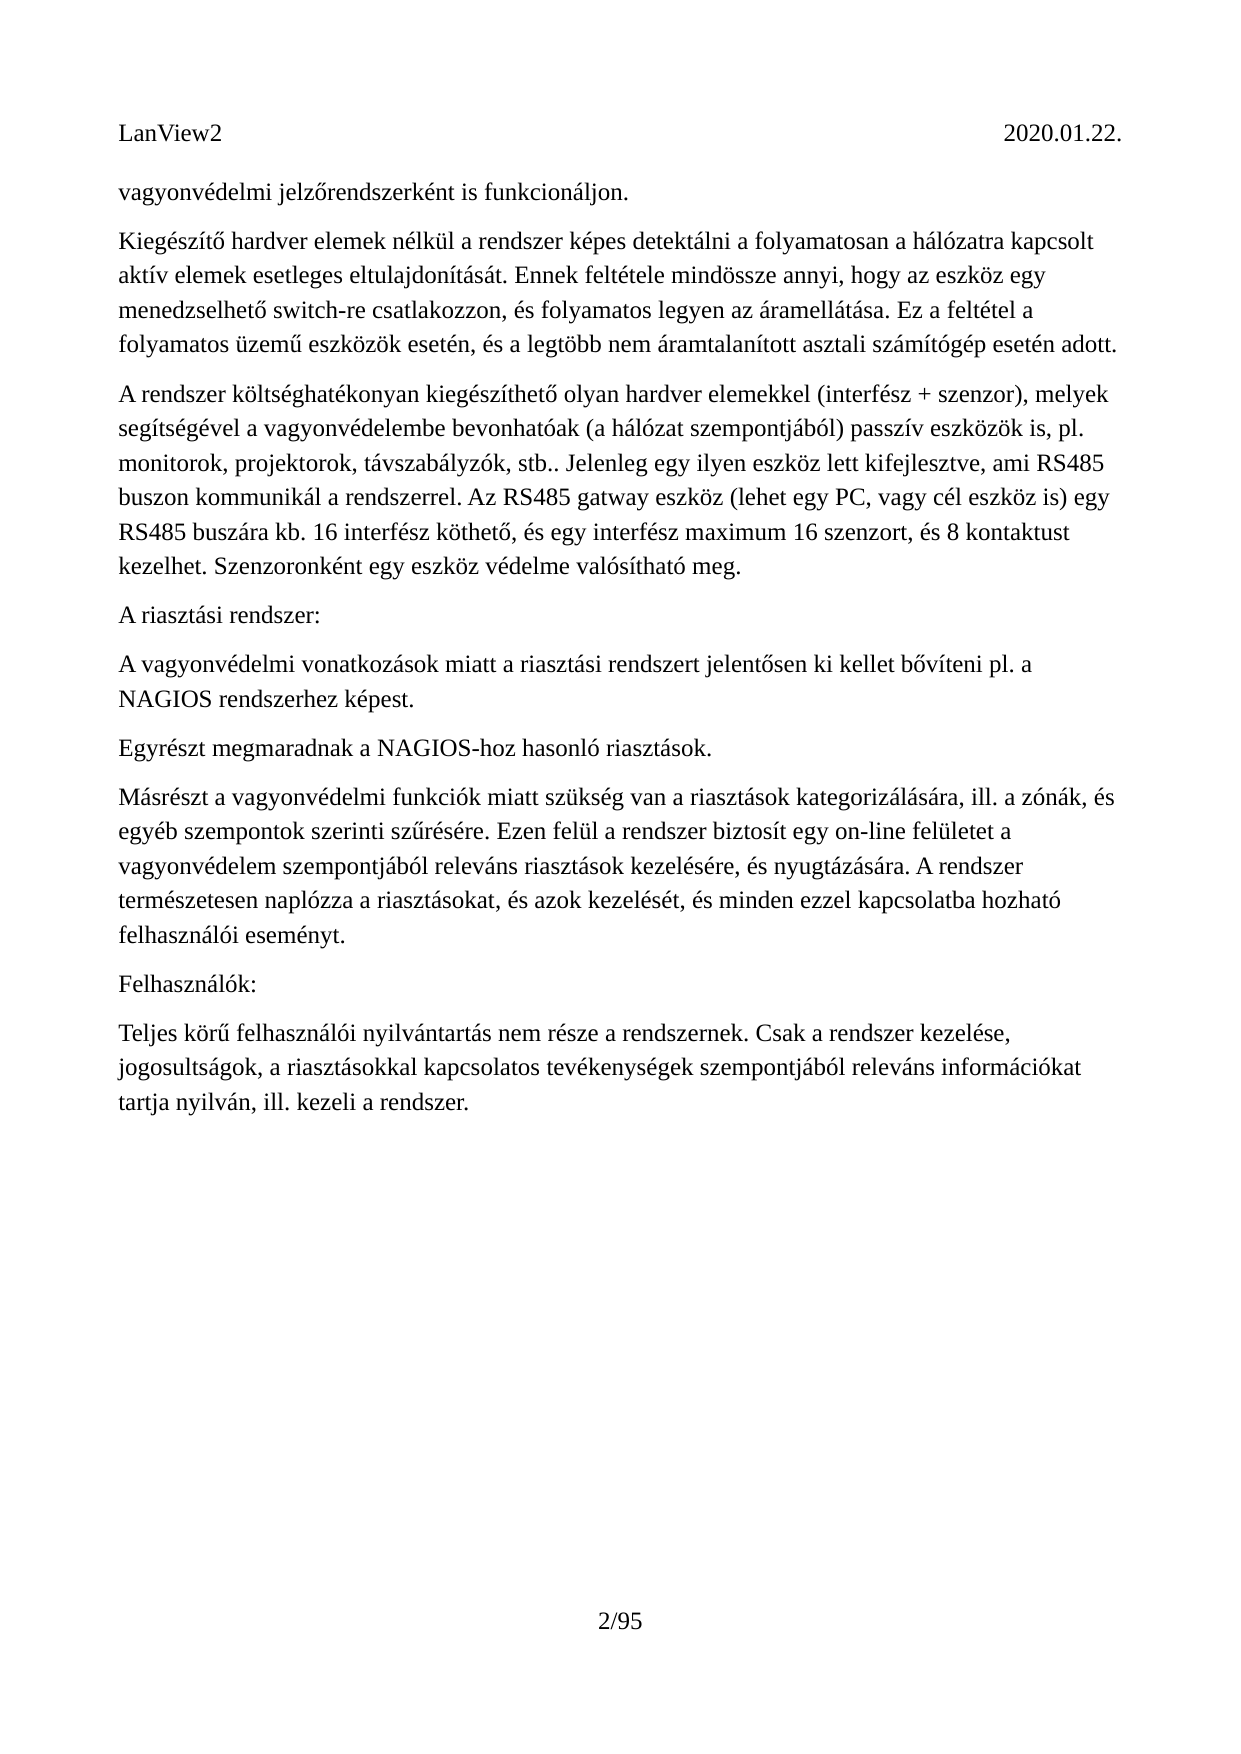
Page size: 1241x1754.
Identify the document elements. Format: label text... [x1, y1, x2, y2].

text A riasztási rendszer: [118, 600, 1122, 629]
text vagyonvédelmi jelzőrendszerként is funkcionáljon. [118, 177, 1122, 206]
text A rendszer költséghatékonyan kiegészíthető olyan hardver elemekkel (interfész + szenzor), melyek segítségével a vagyonvédelembe bevonhatóak (a hálózat szempontjából) passzív eszközök is, pl. monitorok, projektorok, távszabályzók, stb.. Jelenleg egy ilyen eszköz lett kifejlesztve, ami RS485 buszon kommunikál a rendszerrel. Az RS485 gatway eszköz (lehet egy PC, vagy cél eszköz is) egy RS485 buszára kb. 16 interfész köthető, és egy interfész maximum 16 szenzort, és 8 kontaktust kezelhet. Szenzoronként egy eszköz védelme valósítható meg. [118, 379, 1122, 580]
text Másrészt a vagyonvédelmi funkciók miatt szükség van a riasztások kategorizálására, ill. a zónák, és egyéb szempontok szerinti szűrésére. Ezen felül a rendszer biztosít egy on-line felületet a vagyonvédelem szempontjából releváns riasztások kezelésére, és nyugtázására. A rendszer természetesen naplózza a riasztásokat, és azok kezelését, és minden ezzel kapcsolatba hozható felhasználói eseményt. [118, 782, 1122, 948]
text Teljes körű felhasználói nyilvántartás nem része a rendszernek. Csak a rendszer kezelése, jogosultságok, a riasztásokkal kapcsolatos tevékenységek szempontjából releváns információkat tartja nyilván, ill. kezeli a rendszer. [118, 1018, 1122, 1116]
text Kiegészítő hardver elemek nélkül a rendszer képes detektálni a folyamatosan a hálózatra kapcsolt aktív elemek esetleges eltulajdonítását. Ennek feltétele mindössze annyi, hogy az eszköz egy menedzselhető switch-re csatlakozzon, és folyamatos legyen az áramellátása. Ez a feltétel a folyamatos üzemű eszközök esetén, és a legtöbb nem áramtalanított asztali számítógép esetén adott. [118, 226, 1122, 358]
text Felhasználók: [118, 969, 1122, 997]
text A vagyonvédelmi vonatkozások miatt a riasztási rendszert jelentősen ki kellet bővíteni pl. a NAGIOS rendszerhez képest. [118, 649, 1122, 712]
text Egyrészt megmaradnak a NAGIOS-hoz hasonló riasztások. [118, 733, 1122, 761]
